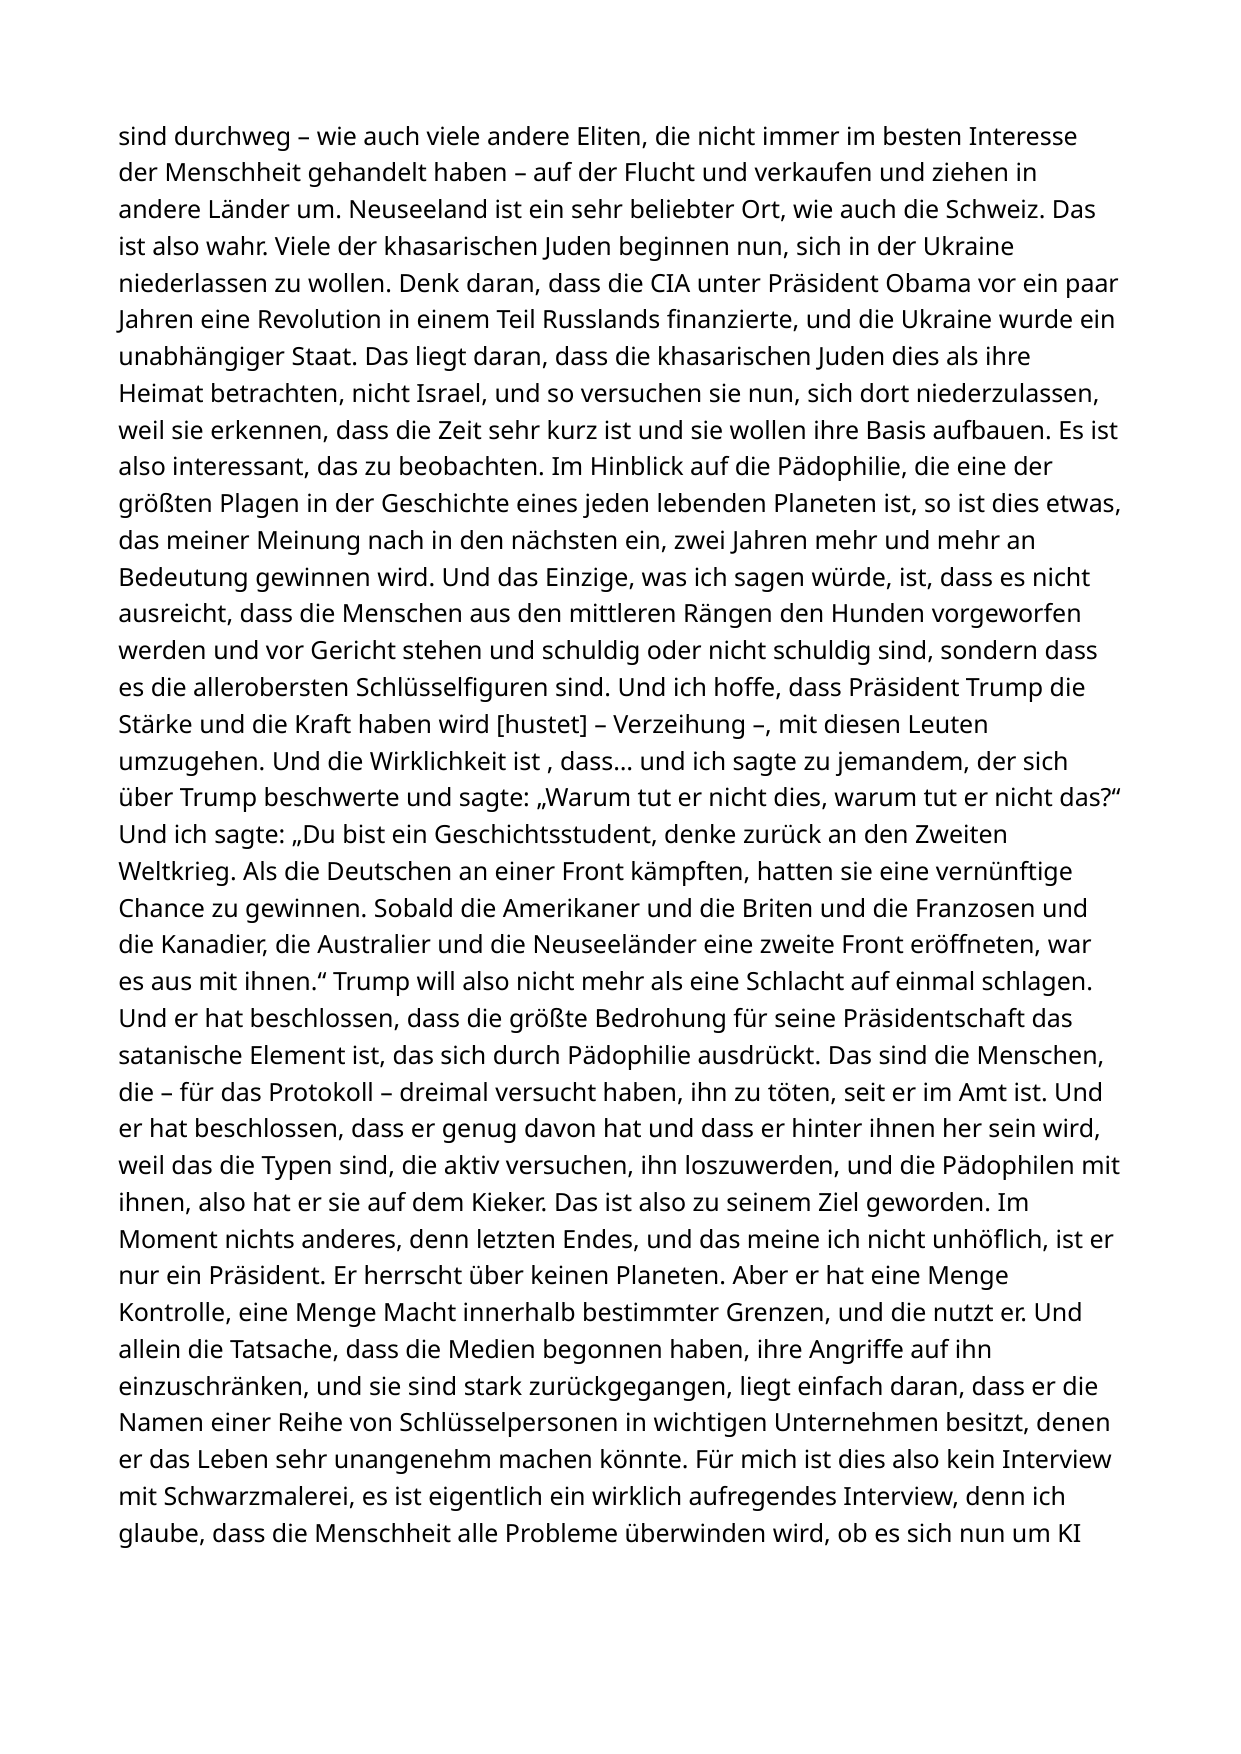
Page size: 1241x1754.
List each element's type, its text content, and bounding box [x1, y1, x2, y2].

text sind durchweg – wie auch viele andere Eliten, die nicht immer im besten Interesse der Menschheit gehandelt haben – auf der Flucht und verkaufen und ziehen in andere Länder um. Neuseeland ist ein sehr beliebter Ort, wie auch die Schweiz. Das ist also wahr. Viele der khasarischen Juden beginnen nun, sich in der Ukraine niederlassen zu wollen. Denk daran, dass die CIA unter Präsident Obama vor ein paar Jahren eine Revolution in einem Teil Russlands finanzierte, und die Ukraine wurde ein unabhängiger Staat. Das liegt daran, dass die khasarischen Juden dies als ihre Heimat betrachten, nicht Israel, und so versuchen sie nun, sich dort niederzulassen, weil sie erkennen, dass die Zeit sehr kurz ist und sie wollen ihre Basis aufbauen. Es ist also interessant, das zu beobachten. Im Hinblick auf die Pädophilie, die eine der größten Plagen in der Geschichte eines jeden lebenden Planeten ist, so ist dies etwas, das meiner Meinung nach in den nächsten ein, zwei Jahren mehr und mehr an Bedeutung gewinnen wird. Und das Einzige, was ich sagen würde, ist, dass es nicht ausreicht, dass die Menschen aus den mittleren Rängen den Hunden vorgeworfen werden und vor Gericht stehen und schuldig oder nicht schuldig sind, sondern dass es die allerobersten Schlüsselfiguren sind. Und ich hoffe, dass Präsident Trump die Stärke und die Kraft haben wird [hustet] – Verzeihung –, mit diesen Leuten umzugehen. Und die Wirklichkeit ist , dass… und ich sagte zu jemandem, der sich über Trump beschwerte und sagte: „Warum tut er nicht dies, warum tut er nicht das?“ Und ich sagte: „Du bist ein Geschichtsstudent, denke zurück an den Zweiten Weltkrieg. Als die Deutschen an einer Front kämpften, hatten sie eine vernünftige Chance zu gewinnen. Sobald die Amerikaner und die Briten und die Franzosen und die Kanadier, die Australier und die Neuseeländer eine zweite Front eröffneten, war es aus mit ihnen.“ Trump will also nicht mehr als eine Schlacht auf einmal schlagen. Und er hat beschlossen, dass die größte Bedrohung für seine Präsidentschaft das satanische Element ist, das sich durch Pädophilie ausdrückt. Das sind die Menschen, die – für das Protokoll – dreimal versucht haben, ihn zu töten, seit er im Amt ist. Und er hat beschlossen, dass er genug davon hat und dass er hinter ihnen her sein wird, weil das die Typen sind, die aktiv versuchen, ihn loszuwerden, und die Pädophilen mit ihnen, also hat er sie auf dem Kieker. Das ist also zu seinem Ziel geworden. Im Moment nichts anderes, denn letzten Endes, und das meine ich nicht unhöflich, ist er nur ein Präsident. Er herrscht über keinen Planeten. Aber er hat eine Menge Kontrolle, eine Menge Macht innerhalb bestimmter Grenzen, und die nutzt er. Und allein die Tatsache, dass die Medien begonnen haben, ihre Angriffe auf ihn einzuschränken, und sie sind stark zurückgegangen, liegt einfach daran, dass er die Namen einer Reihe von Schlüsselpersonen in wichtigen Unternehmen besitzt, denen er das Leben sehr unangenehm machen könnte. Für mich ist dies also kein Interview mit Schwarzmalerei, es ist eigentlich ein wirklich aufregendes Interview, denn ich glaube, dass die Menschheit alle Probleme überwinden wird, ob es sich nun um KI [118, 118, 1122, 1549]
